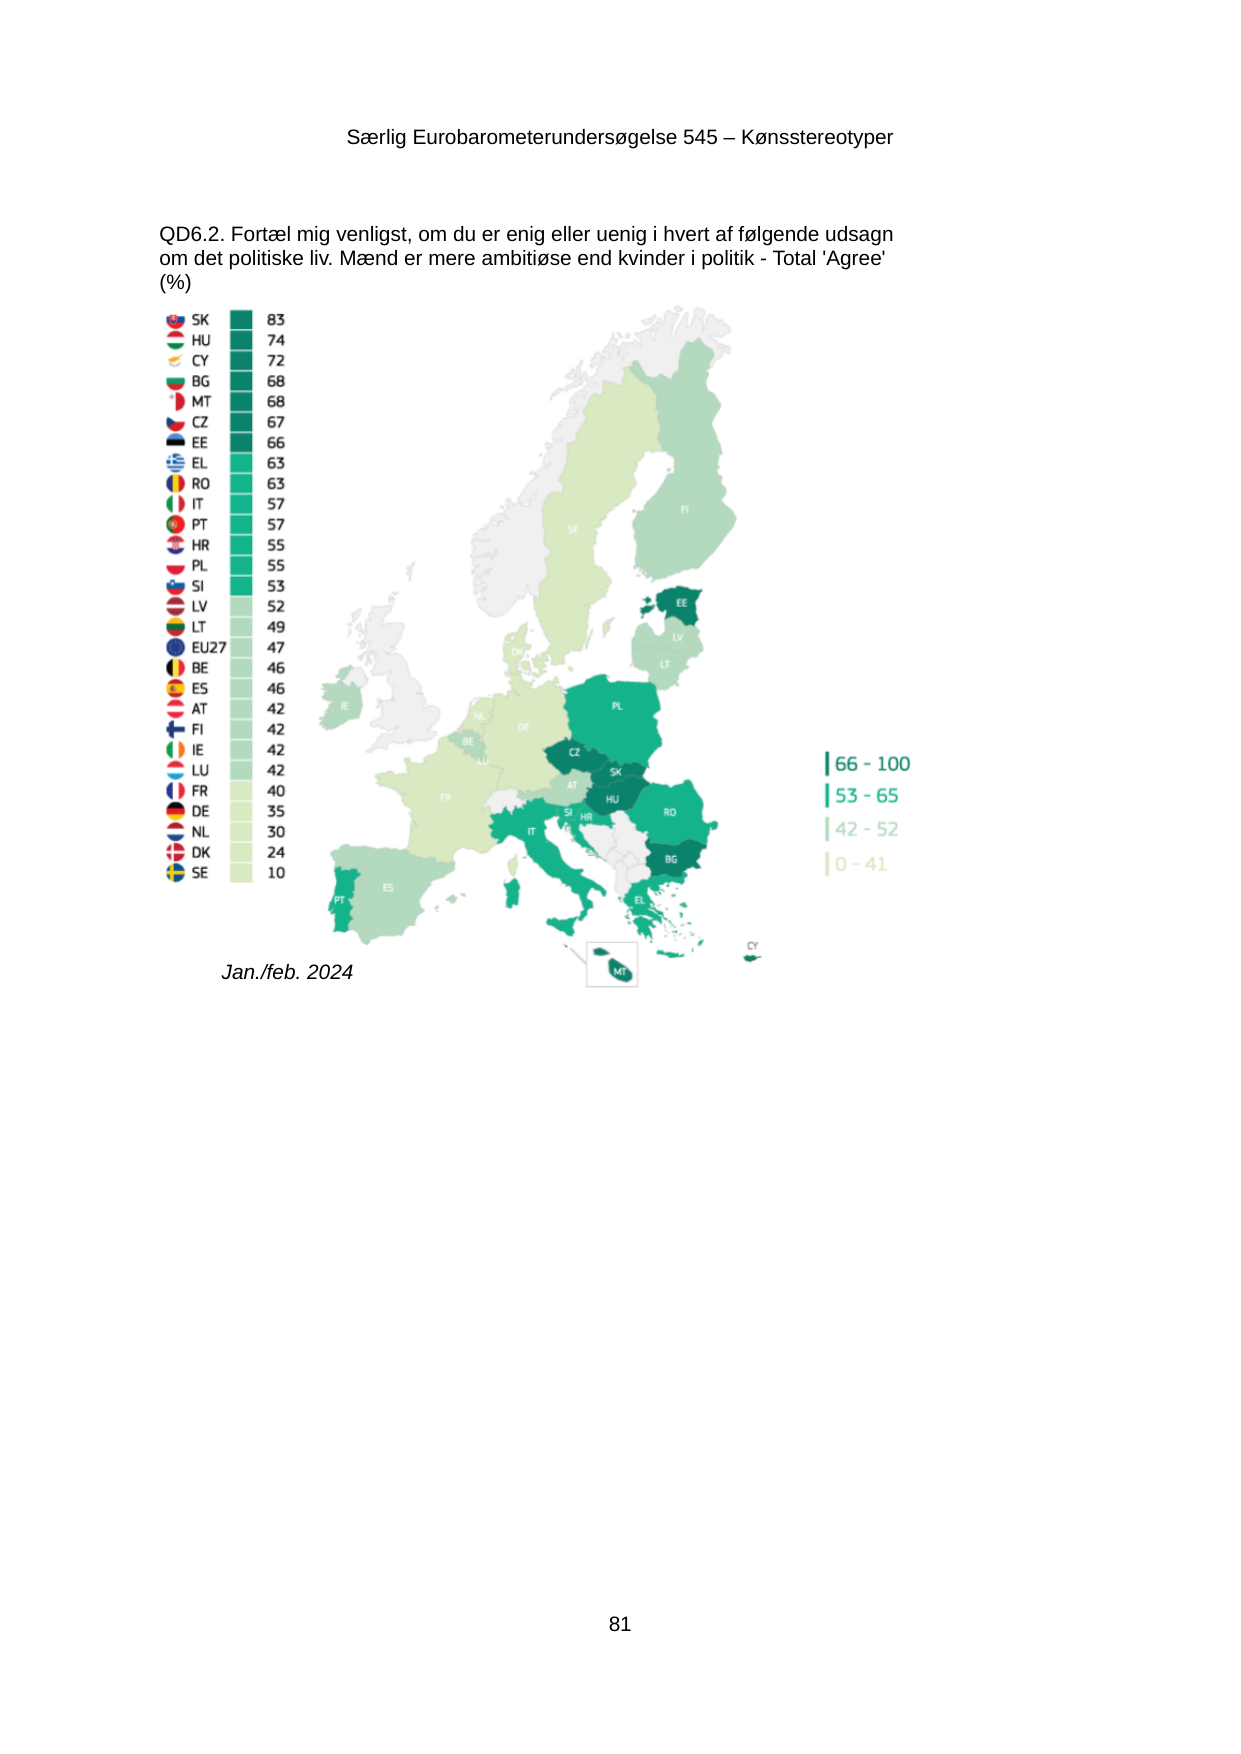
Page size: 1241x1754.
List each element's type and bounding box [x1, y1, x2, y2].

picture [146, 299, 913, 988]
